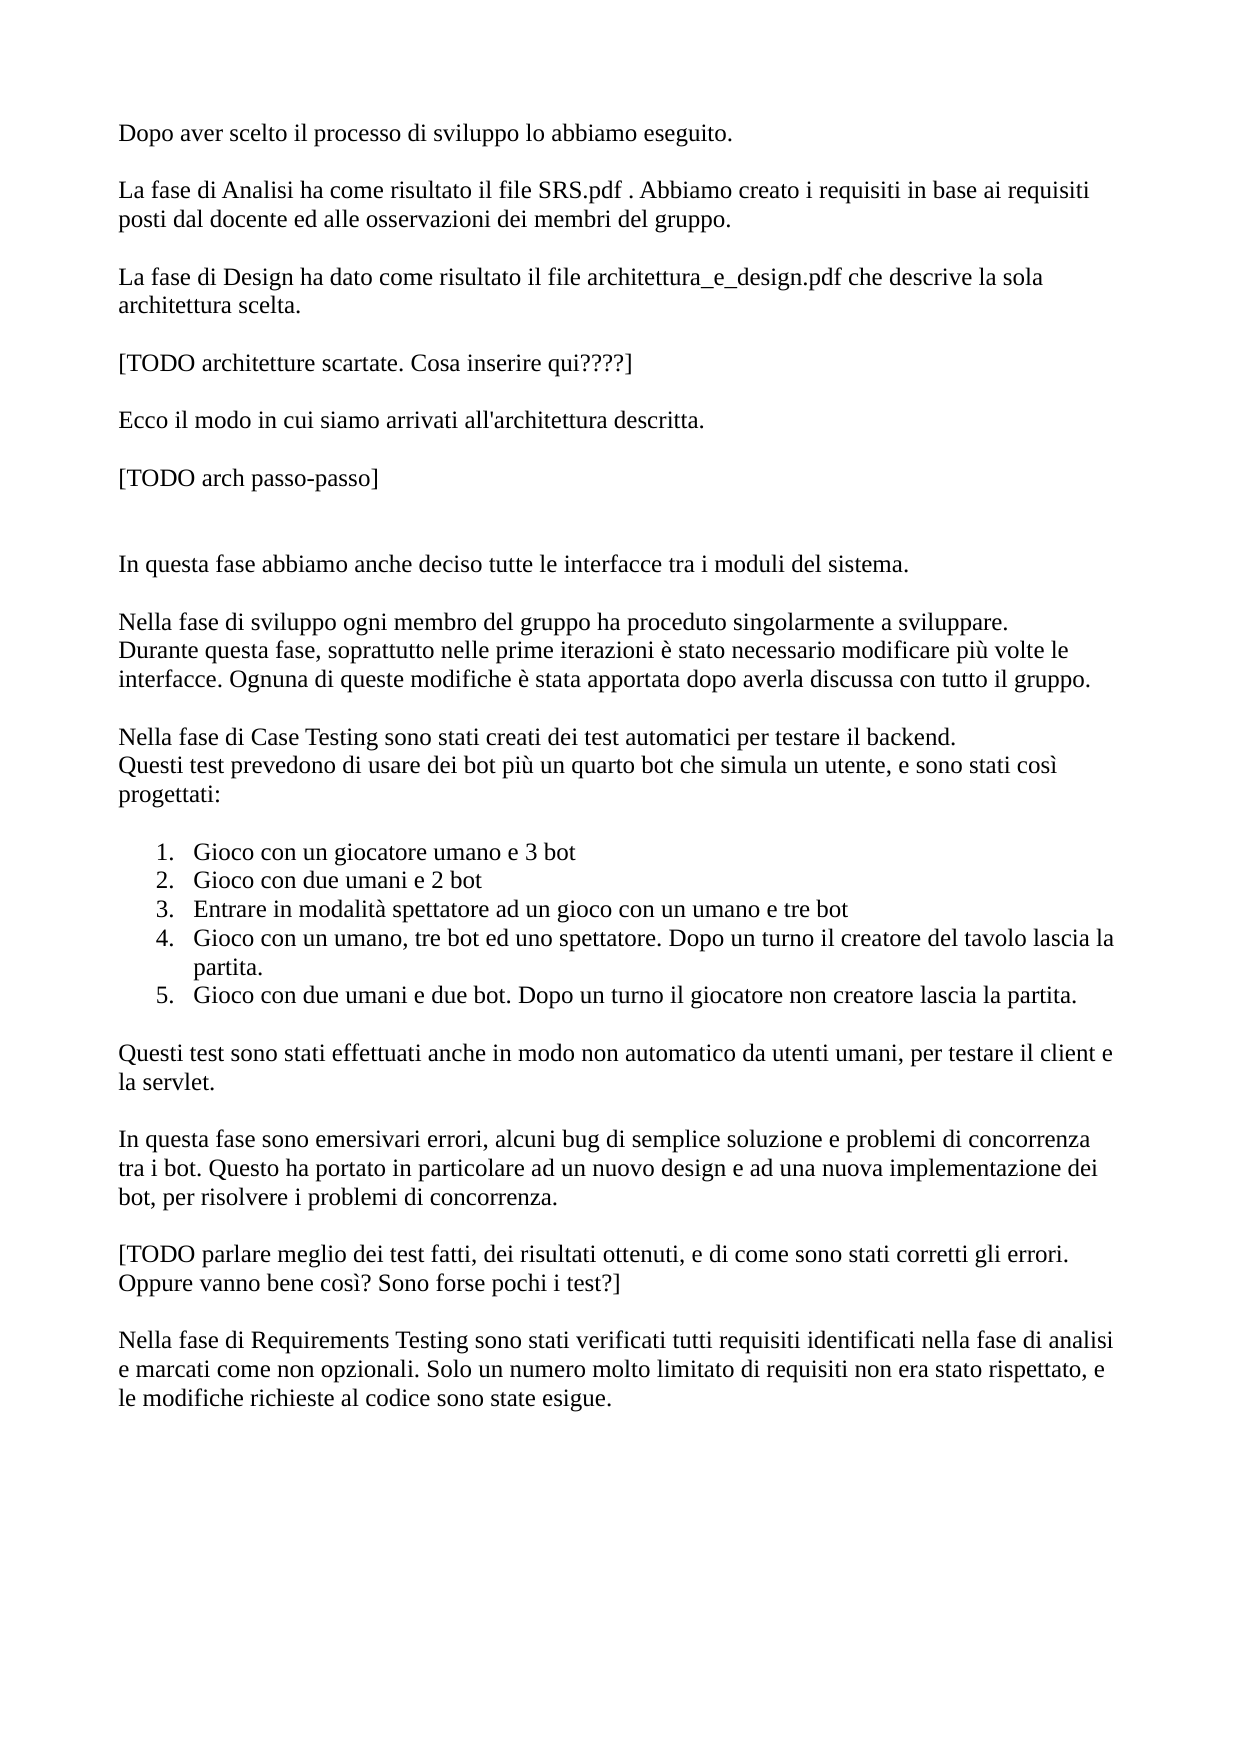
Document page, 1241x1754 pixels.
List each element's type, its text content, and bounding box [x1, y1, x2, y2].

text Nella fase di Case Testing sono stati creati dei test automatici per testare il backend. [118, 722, 1122, 751]
text Nella fase di Requirements Testing sono stati verificati tutti requisiti identificati nella fase di analisi e marcati come non opzionali. Solo un numero molto limitato di requisiti non era stato rispettato, e le modifiche richieste al codice sono state esigue. [118, 1326, 1122, 1412]
text [TODO parlare meglio dei test fatti, dei risultati ottenuti, e di come sono stati corretti gli errori. Oppure vanno bene così? Sono forse pochi i test?] [118, 1239, 1122, 1297]
text [TODO arch passo-passo] [118, 463, 1122, 492]
list Gioco con due umani e 2 bot [156, 866, 1122, 894]
text In questa fase abbiamo anche deciso tutte le interfacce tra i moduli del sistema. [118, 549, 1122, 578]
text La fase di Analisi ha come risultato il file SRS.pdf . Abbiamo creato i requisiti in base ai requisiti posti dal docente ed alle osservazioni dei membri del gruppo. [118, 176, 1122, 233]
text Durante questa fase, soprattutto nelle prime iterazioni è stato necessario modificare più volte le interfacce. Ognuna di queste modifiche è stata apportata dopo averla discussa con tutto il gruppo. [118, 636, 1122, 693]
text Dopo aver scelto il processo di sviluppo lo abbiamo eseguito. [118, 118, 1122, 147]
list Gioco con un umano, tre bot ed uno spettatore. Dopo un turno il creatore del tavolo lascia la partita. [156, 923, 1122, 981]
text Nella fase di sviluppo ogni membro del gruppo ha proceduto singolarmente a sviluppare. [118, 607, 1122, 636]
list Gioco con un giocatore umano e 3 bot [156, 837, 1122, 866]
list Entrare in modalità spettatore ad un gioco con un umano e tre bot [156, 894, 1122, 923]
text [TODO architetture scartate. Cosa inserire qui????] [118, 348, 1122, 377]
list Gioco con due umani e due bot. Dopo un turno il giocatore non creatore lascia la partita. [156, 981, 1122, 1009]
text Questi test prevedono di usare dei bot più un quarto bot che simula un utente, e sono stati così progettati: [118, 751, 1122, 808]
text La fase di Design ha dato come risultato il file architettura_e_design.pdf che descrive la sola architettura scelta. [118, 262, 1122, 319]
text Ecco il modo in cui siamo arrivati all'architettura descritta. [118, 406, 1122, 434]
text Questi test sono stati effettuati anche in modo non automatico da utenti umani, per testare il client e la servlet. [118, 1038, 1122, 1096]
text In questa fase sono emersivari errori, alcuni bug di semplice soluzione e problemi di concorrenza tra i bot. Questo ha portato in particolare ad un nuovo design e ad una nuova implementazione dei bot, per risolvere i problemi di concorrenza. [118, 1124, 1122, 1211]
